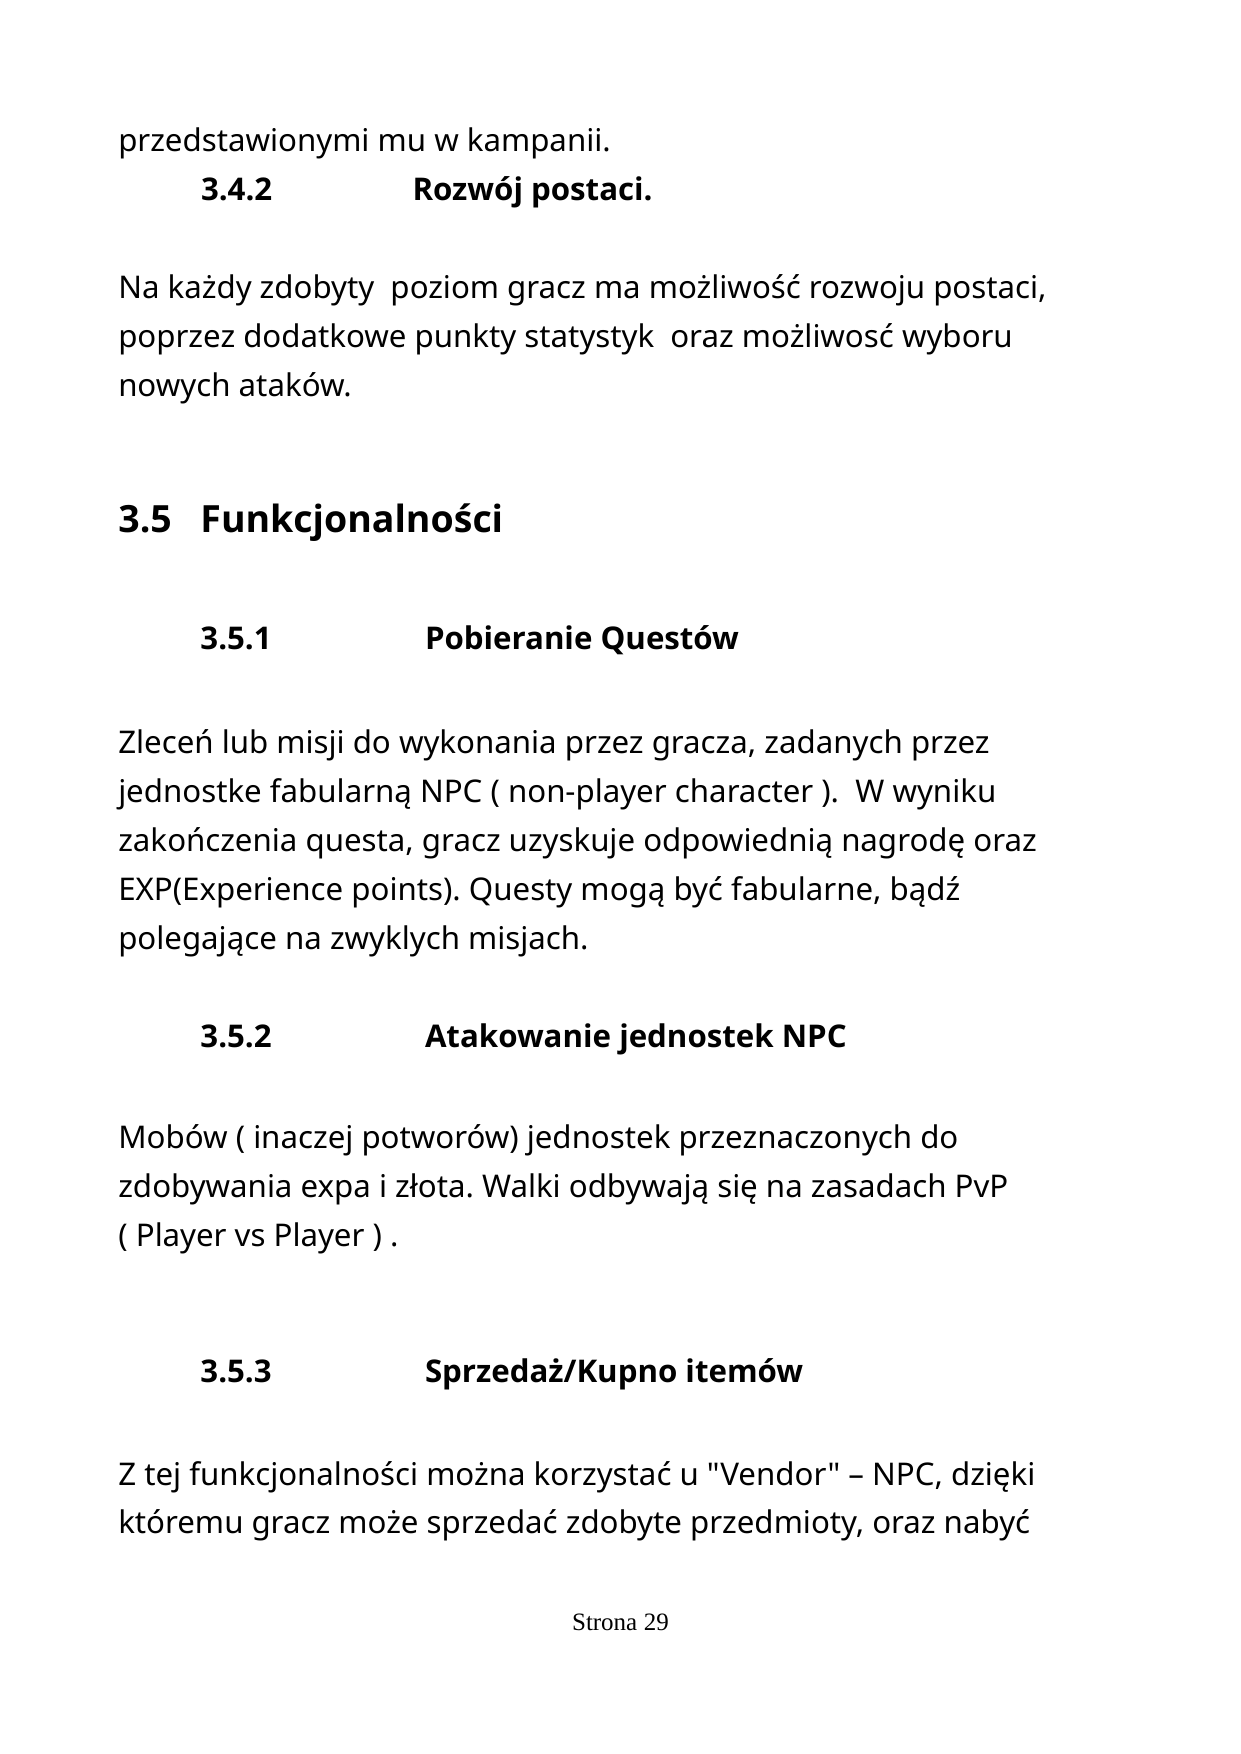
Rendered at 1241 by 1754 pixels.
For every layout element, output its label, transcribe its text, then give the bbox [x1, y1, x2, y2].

text 3.5.3 Sprzedaż/Kupno itemów [118, 1347, 1122, 1392]
text 3.5.1 Pobieranie Questów [118, 609, 1122, 660]
text 3.5 Funkcjonalności [118, 492, 1122, 543]
text Mobów ( inaczej potworów) jednostek przeznaczonych do zdobywania expa i złota. Walki odbywają się na zasadach PvP ( Player vs Player ) . [118, 1115, 1122, 1256]
text przedstawionymi mu w kampanii. [118, 118, 1122, 161]
text Z tej funkcjonalności można korzystać u "Vendor" – NPC, dzięki któremu gracz może sprzedać zdobyte przedmioty, oraz nabyć [118, 1451, 1122, 1543]
text 3.5.2 Atakowanie jednostek NPC [118, 1014, 1122, 1056]
text 3.4.2 Rozwój postaci. Na każdy zdobyty poziom gracz ma możliwość rozwoju postaci, poprzez dodatkowe punkty statystyk oraz możliwosć wyboru nowych ataków. [118, 167, 1122, 406]
text Zleceń lub misji do wykonania przez gracza, zadanych przez jednostke fabularną NPC ( non-player character ). W wyniku zakończenia questa, gracz uzyskuje odpowiednią nagrodę oraz EXP(Experience points). Questy mogą być fabularne, bądź polegające na zwyklych misjach. [118, 720, 1122, 958]
